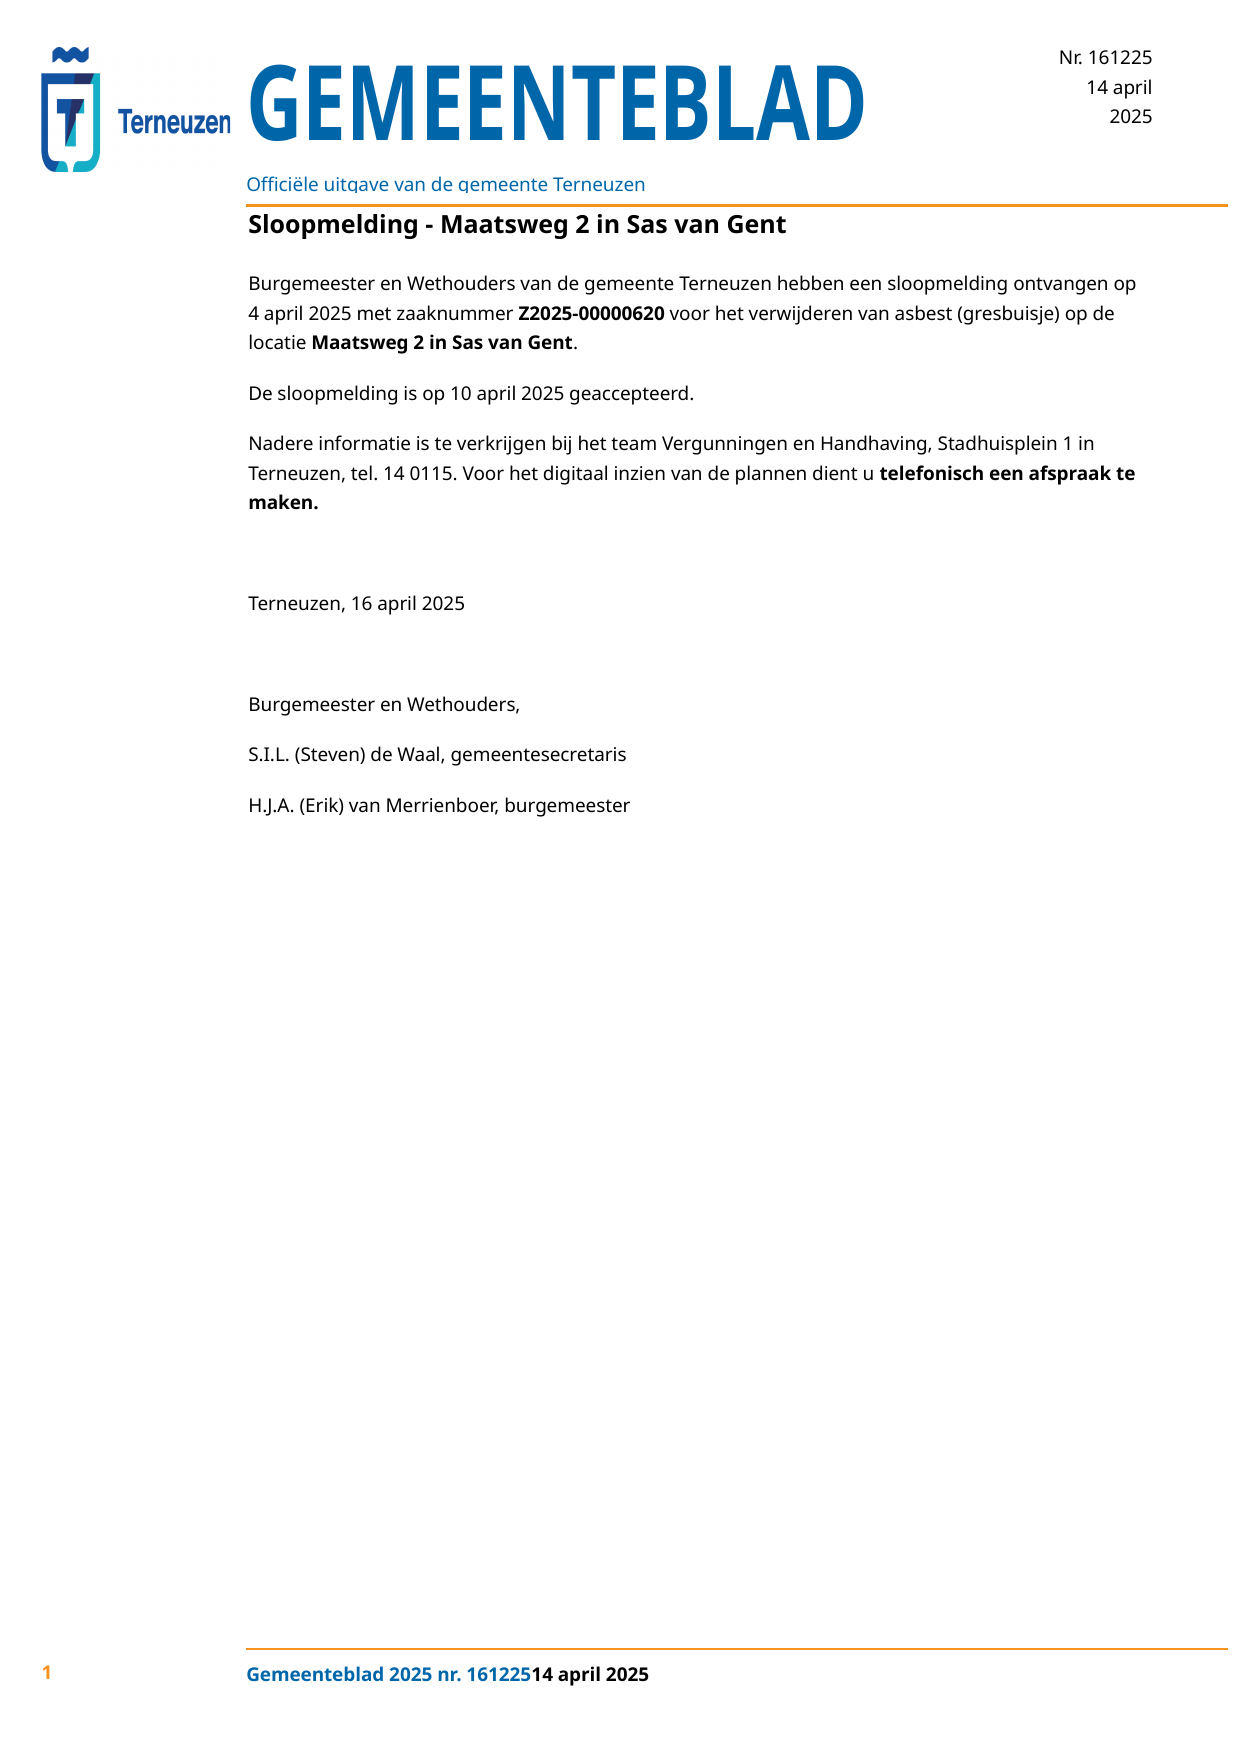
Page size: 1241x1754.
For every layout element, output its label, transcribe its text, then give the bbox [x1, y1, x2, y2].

text Burgemeester en Wethouders, [248, 691, 1152, 717]
text Burgemeester en Wethouders van de gemeente Terneuzen hebben een sloopmelding ontvangen op 4 april 2025 met zaaknummer Z2025-00000620 voor het verwijderen van asbest (gresbuisje) op de locatie Maatsweg 2 in Sas van Gent. [248, 270, 1152, 355]
text Sloopmelding - Maatsweg 2 in Sas van Gent [248, 207, 1152, 241]
text H.J.A. (Erik) van Merrienboer, burgemeester [248, 792, 1152, 818]
text Nadere informatie is te verkrijgen bij het team Vergunningen en Handhaving, Stadhuisplein 1 in Terneuzen, tel. 14 0115. Voor het digitaal inzien van de plannen dient u telefonisch een afspraak te maken. [248, 430, 1152, 515]
text S.I.L. (Steven) de Waal, gemeentesecretaris [248, 742, 1152, 767]
text De sloopmelding is op 10 april 2025 geaccepteerd. [248, 380, 1152, 406]
picture [41, 47, 231, 172]
text Terneuzen, 16 april 2025 [248, 590, 1152, 616]
